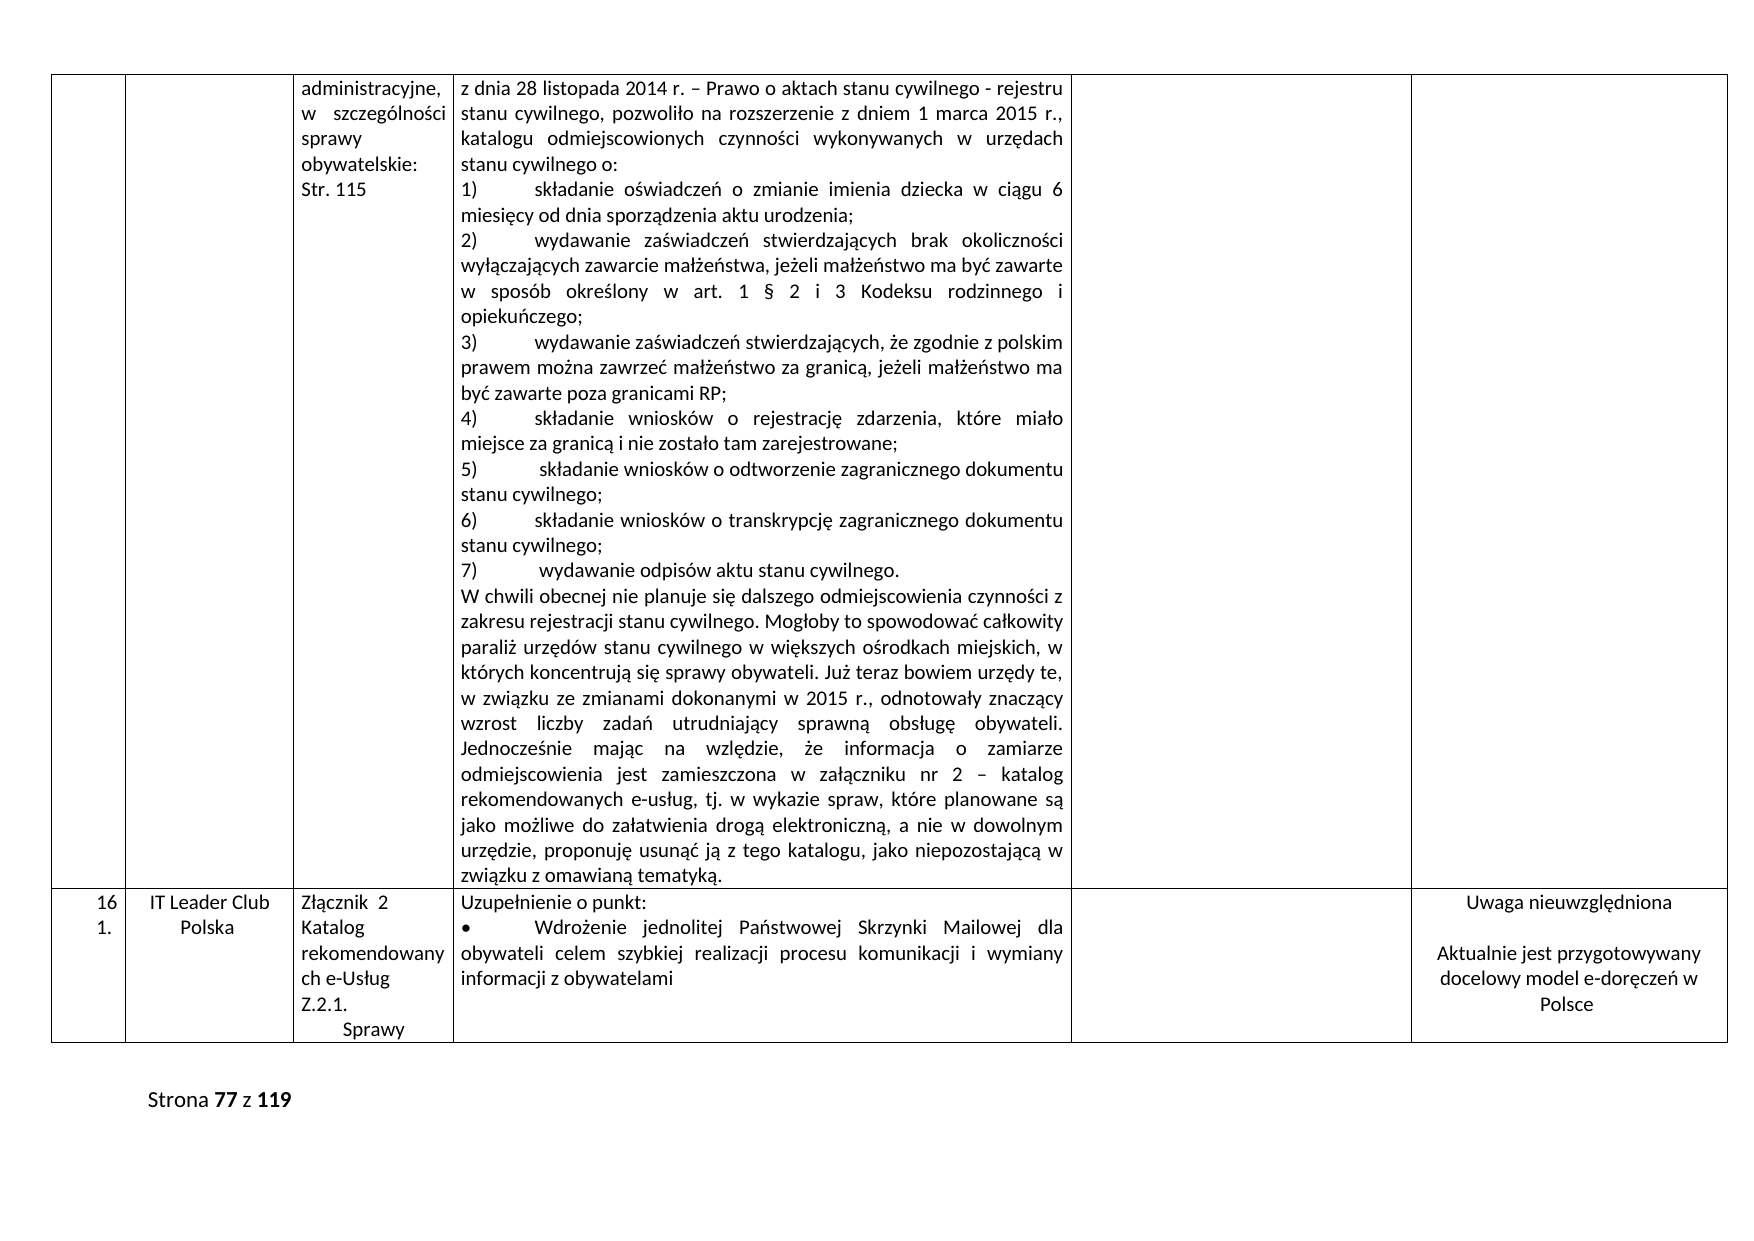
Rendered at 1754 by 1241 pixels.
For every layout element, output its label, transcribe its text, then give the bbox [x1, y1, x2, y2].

table_cell [52, 75, 125, 888]
table_cell [126, 75, 293, 888]
table_cell z dnia 28 listopada 2014 r. – Prawo o aktach stanu cywilnego - rejestru stanu cywilnego, pozwoliło na rozszerzenie z dniem 1 marca 2015 r., katalogu odmiejscowionych czynności wykonywanych w urzędach stanu cywilnego o: 1) składanie oświadczeń o zmianie imienia dziecka w ciągu 6 miesięcy od dnia sporządzenia aktu urodzenia; 2) wydawanie zaświadczeń stwierdzających brak okoliczności wyłączających zawarcie małżeństwa, jeżeli małżeństwo ma być zawarte w sposób określony w art. 1 § 2 i 3 Kodeksu rodzinnego i opiekuńczego; 3) wydawanie zaświadczeń stwierdzających, że zgodnie z polskim prawem można zawrzeć małżeństwo za granicą, jeżeli małżeństwo ma być zawarte poza granicami RP; 4) składanie wniosków o rejestrację zdarzenia, które miało miejsce za granicą i nie zostało tam zarejestrowane; 5) składanie wniosków o odtworzenie zagranicznego dokumentu stanu cywilnego; 6) składanie wniosków o transkrypcję zagranicznego dokumentu stanu cywilnego; 7) wydawanie odpisów aktu stanu cywilnego. W chwili obecnej nie planuje się dalszego odmiejscowienia czynności z zakresu rejestracji stanu cywilnego. Mogłoby to spowodować całkowity paraliż urzędów stanu cywilnego w większych ośrodkach miejskich, w których koncentrują się sprawy obywateli. Już teraz bowiem urzędy te, w związku ze zmianami dokonanymi w 2015 r., odnotowały znaczący wzrost liczby zadań utrudniający sprawną obsługę obywateli. Jednocześnie mając na wzlędzie, że informacja o zamiarze odmiejscowienia jest zamieszczona w załączniku nr 2 – katalog rekomendowanych e-usług, tj. w wykazie spraw, które planowane są jako możliwe do załatwienia drogą elektroniczną, a nie w dowolnym urzędzie, proponuję usunąć ją z tego katalogu, jako niepozostającą w związku z omawianą tematyką. [454, 75, 1071, 888]
table_cell Złącznik 2 Katalog rekomendowanych e-Usług Z.2.1. Sprawy [294, 889, 453, 1042]
table_cell [52, 889, 125, 1042]
table_cell Uzupełnienie o punkt: • Wdrożenie jednolitej Państwowej Skrzynki Mailowej dla obywateli celem szybkiej realizacji procesu komunikacji i wymiany informacji z obywatelami [454, 889, 1071, 1042]
table_cell [1412, 75, 1727, 888]
table_cell [1072, 75, 1411, 888]
table_cell Uwaga nieuwzględniona Aktualnie jest przygotowywany docelowy model e-doręczeń w Polsce [1412, 889, 1727, 1042]
table_cell [1072, 889, 1411, 1042]
table_cell administracyjne, w szczególności sprawy obywatelskie: Str. 115 [294, 75, 453, 888]
table_cell IT Leader Club Polska [126, 889, 293, 1042]
